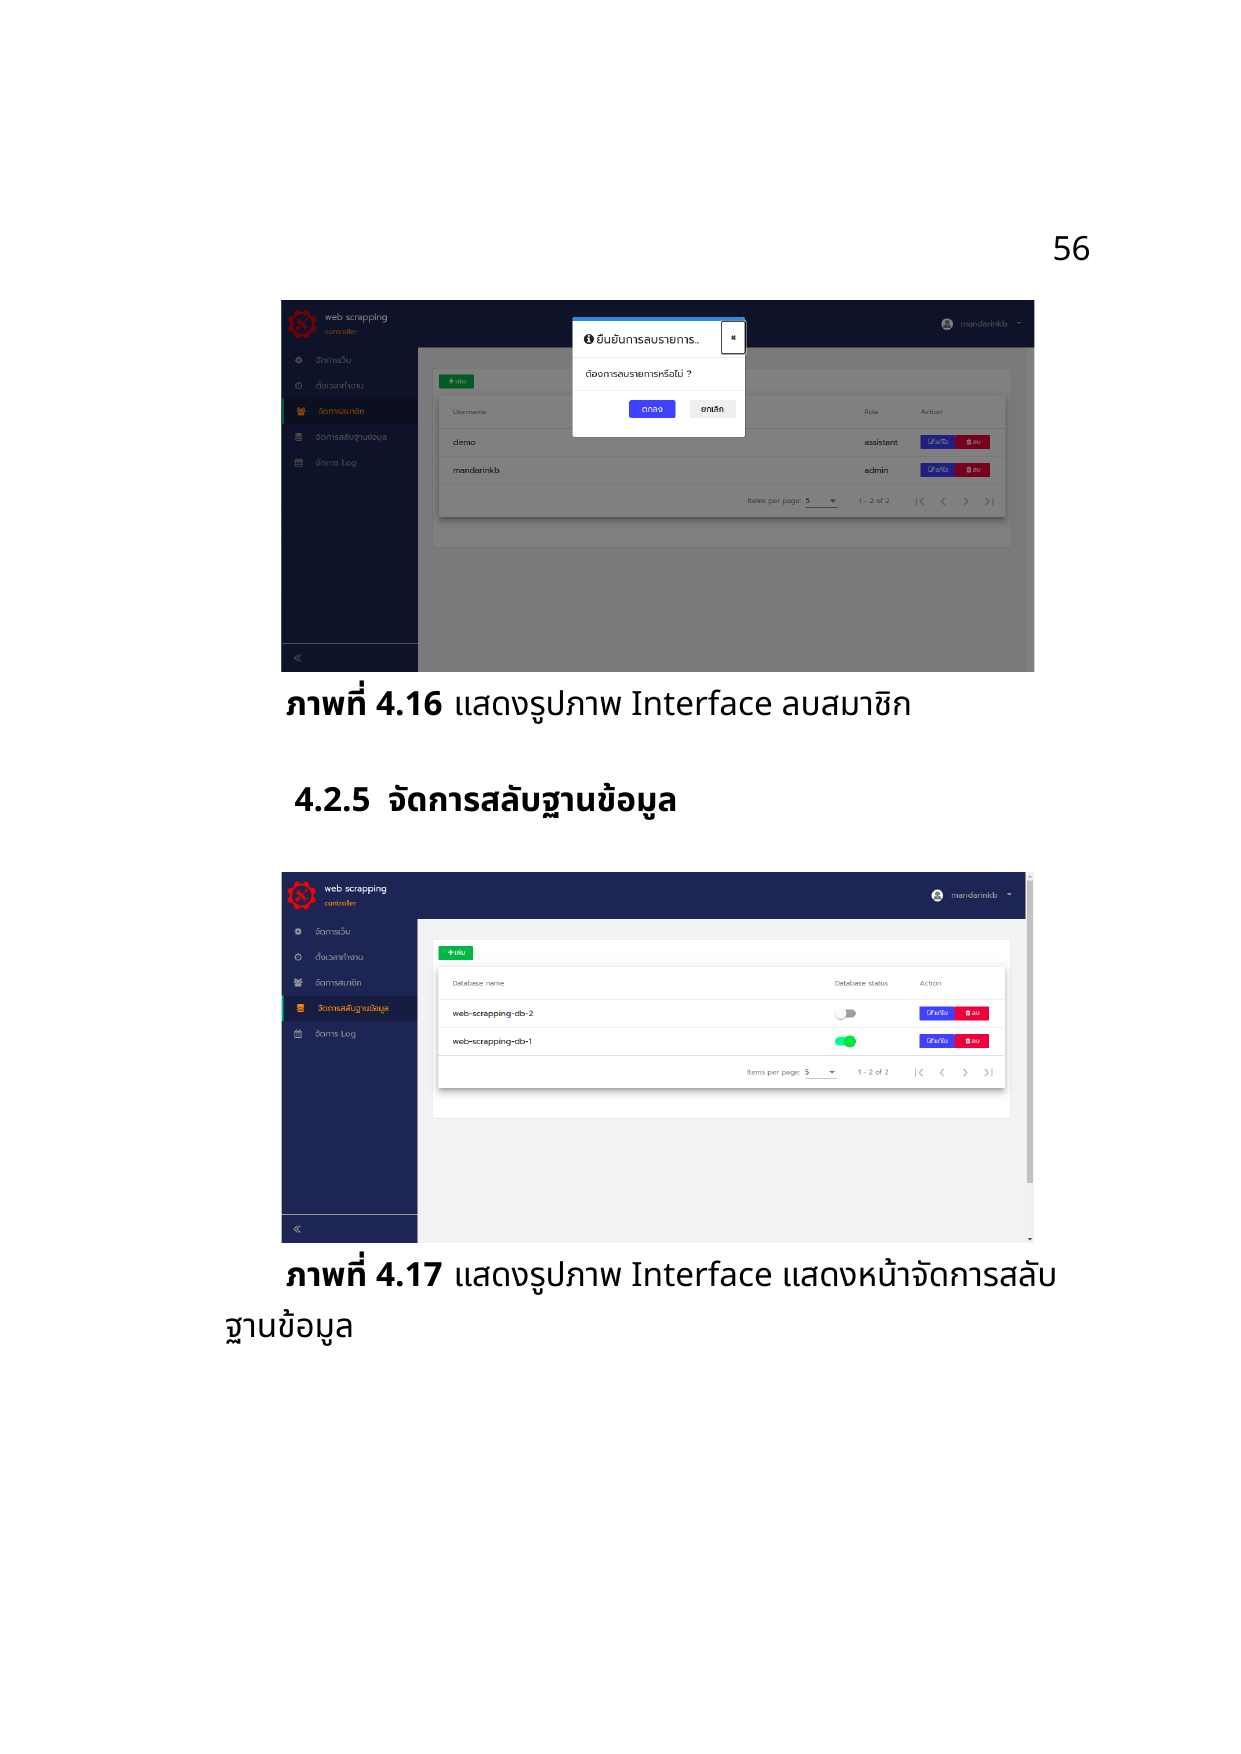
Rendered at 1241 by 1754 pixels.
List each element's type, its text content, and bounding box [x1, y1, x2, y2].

text 4.2.5 จัดการสลับฐานข้อมูล [225, 776, 1091, 827]
text ภาพที่ 4.16 แสดงรูปภาพ Interface ลบสมาชิก [225, 672, 1091, 731]
picture [281, 300, 1035, 672]
picture [281, 872, 1034, 1243]
text ภาพที่ 4.17 แสดงรูปภาพ Interface แสดงหน้าจัดการสลับฐานข้อมูล [225, 1243, 1091, 1352]
